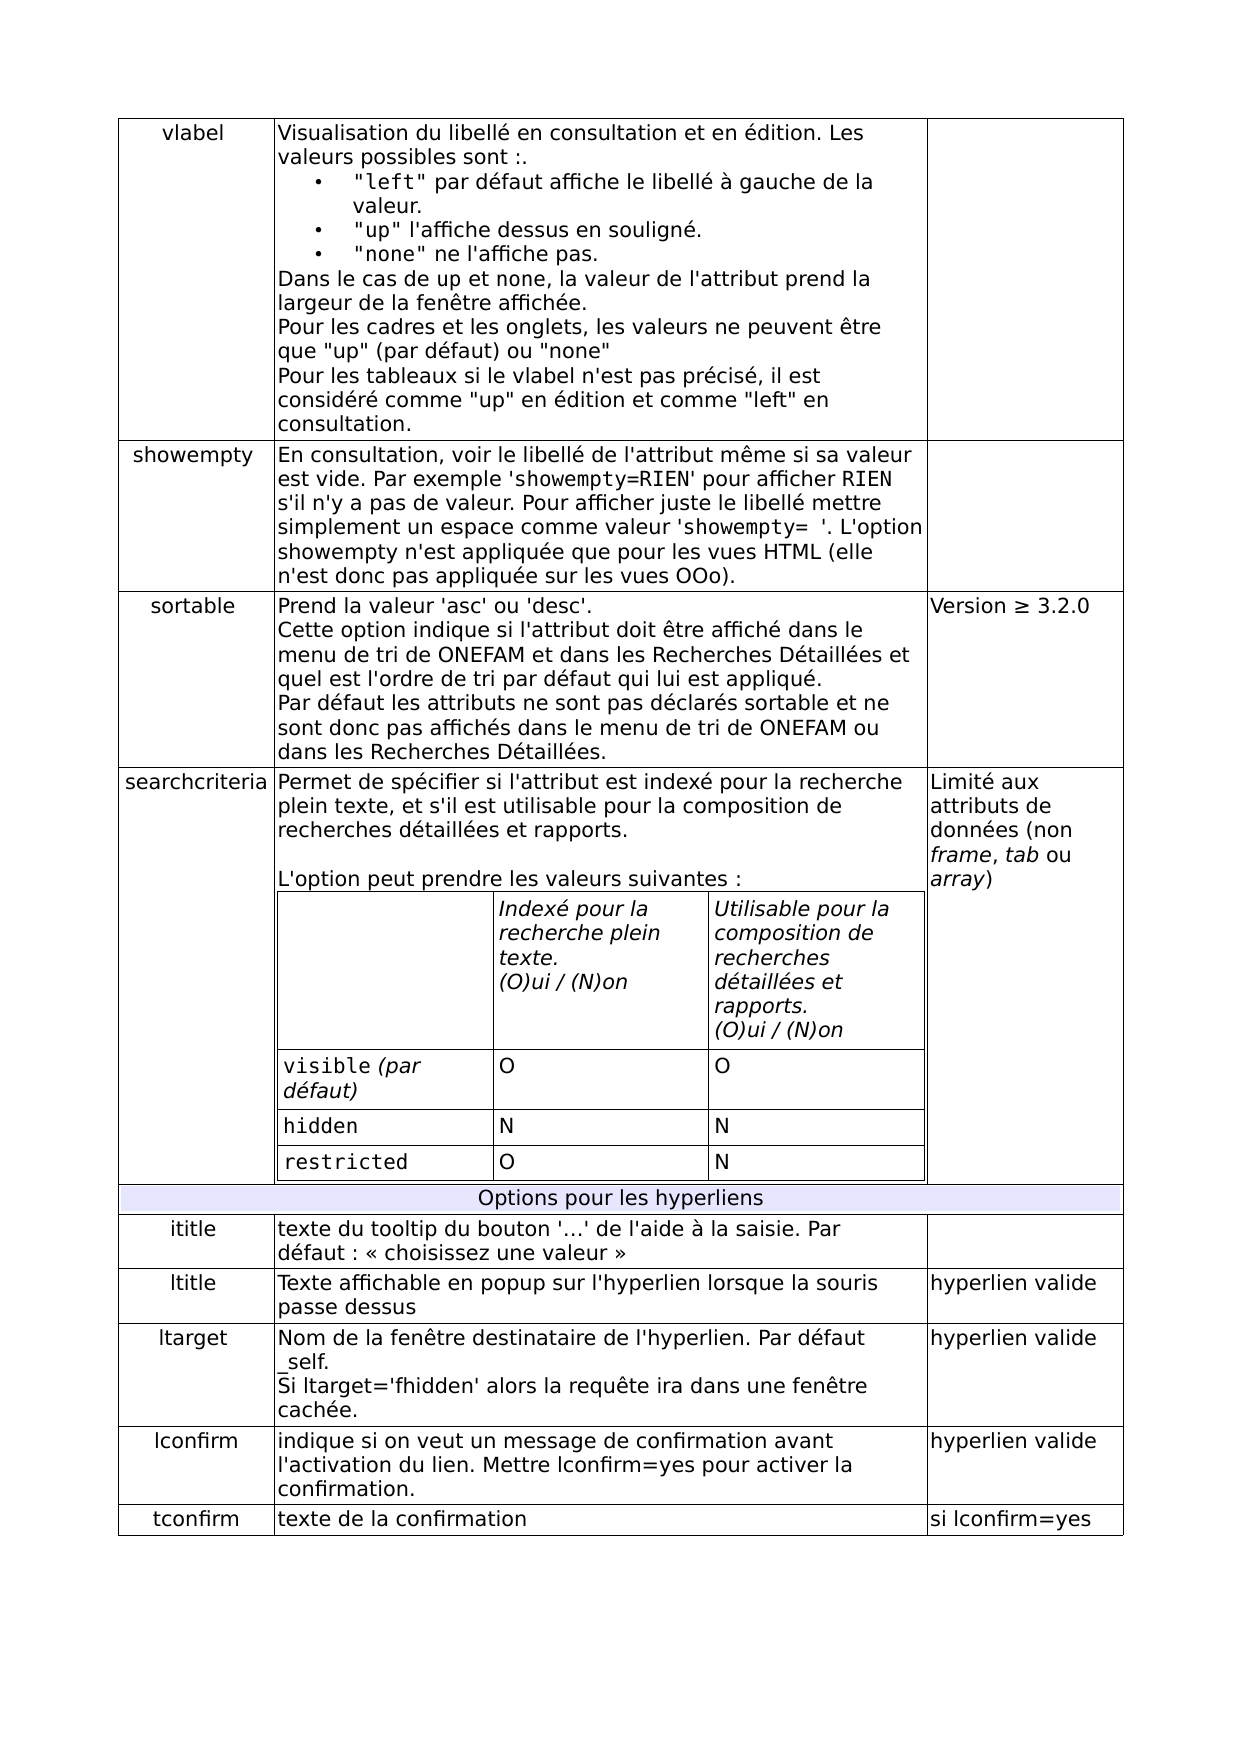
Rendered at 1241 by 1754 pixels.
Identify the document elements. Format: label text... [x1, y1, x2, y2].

table_cell [928, 119, 1123, 439]
table_cell N [709, 1110, 924, 1144]
table_cell hyperlien valide [928, 1427, 1123, 1504]
table_cell ititle [119, 1215, 274, 1268]
table_cell searchcriteria [119, 768, 274, 1183]
table_cell hidden [278, 1110, 493, 1144]
table_cell indique si on veut un message de confirmation avant l'activation du lien. Mettre lconfirm=yes pour activer la confirmation. [275, 1427, 927, 1504]
table_cell tconfirm [119, 1505, 274, 1534]
table_cell Options pour les hyperliens [119, 1185, 1123, 1214]
table_cell showempty [119, 441, 274, 591]
table_header Indexé pour la recherche plein texte. (O)ui / (N)on [494, 892, 708, 1048]
table_cell En consultation, voir le libellé de l'attribut même si sa valeur est vide. Par exemple 'showempty=RIEN' pour afficher RIEN s'il n'y a pas de valeur. Pour afficher juste le libellé mettre simplement un espace comme valeur 'showempty= '. L'option showempty n'est appliquée que pour les vues HTML (elle n'est donc pas appliquée sur les vues OOo). [275, 441, 927, 591]
table_cell [928, 441, 1123, 591]
table_cell O [494, 1146, 708, 1180]
table_cell ltarget [119, 1324, 274, 1426]
table_cell Texte affichable en popup sur l'hyperlien lorsque la souris passe dessus [275, 1269, 927, 1323]
table_cell Nom de la fenêtre destinataire de l'hyperlien. Par défaut _self. Si ltarget='fhidden' alors la requête ira dans une fenêtre cachée. [275, 1324, 927, 1426]
table_cell sortable [119, 592, 274, 767]
table_cell visible (par défaut) [278, 1050, 493, 1109]
table_cell Permet de spécifier si l'attribut est indexé pour la recherche plein texte, et s'il est utilisable pour la composition de recherches détaillées et rapports. L'option peut prendre les valeurs suivantes : [275, 768, 927, 1183]
table_cell N [709, 1146, 924, 1180]
table_cell Limité aux attributs de données (non frame, tab ou array) [928, 768, 1123, 1183]
table_cell N [494, 1110, 708, 1144]
table_cell vlabel [119, 119, 274, 439]
table_cell lconfirm [119, 1427, 274, 1504]
table_header [278, 892, 493, 1048]
table_cell Visualisation du libellé en consultation et en édition. Les valeurs possibles sont :. "left" par défaut affiche le libellé à gauche de la valeur. "up" l'affiche dessus en souligné. "none" ne l'affiche pas. Dans le cas de up et none, la valeur de l'attribut prend la largeur de la fenêtre affichée. Pour les cadres et les onglets, les valeurs ne peuvent être que "up" (par défaut) ou "none" Pour les tableaux si le vlabel n'est pas précisé, il est considéré comme "up" en édition et comme "left" en consultation. [275, 119, 927, 439]
table_cell hyperlien valide [928, 1269, 1123, 1323]
table_cell si lconfirm=yes [928, 1505, 1123, 1534]
table_cell texte de la confirmation [275, 1505, 927, 1534]
table_cell O [709, 1050, 924, 1109]
table_cell restricted [278, 1146, 493, 1180]
table_cell texte du tooltip du bouton '…' de l'aide à la saisie. Par défaut : « choisissez une valeur » [275, 1215, 927, 1268]
table_cell Version ≥ 3.2.0 [928, 592, 1123, 767]
table_cell ltitle [119, 1269, 274, 1323]
table_header Utilisable pour la composition de recherches détaillées et rapports. (O)ui / (N)on [709, 892, 924, 1048]
table_cell Prend la valeur 'asc' ou 'desc'. Cette option indique si l'attribut doit être affiché dans le menu de tri de ONEFAM et dans les Recherches Détaillées et quel est l'ordre de tri par défaut qui lui est appliqué. Par défaut les attributs ne sont pas déclarés sortable et ne sont donc pas affichés dans le menu de tri de ONEFAM ou dans les Recherches Détaillées. [275, 592, 927, 767]
table_cell hyperlien valide [928, 1324, 1123, 1426]
table_cell O [494, 1050, 708, 1109]
table_cell [928, 1215, 1123, 1268]
